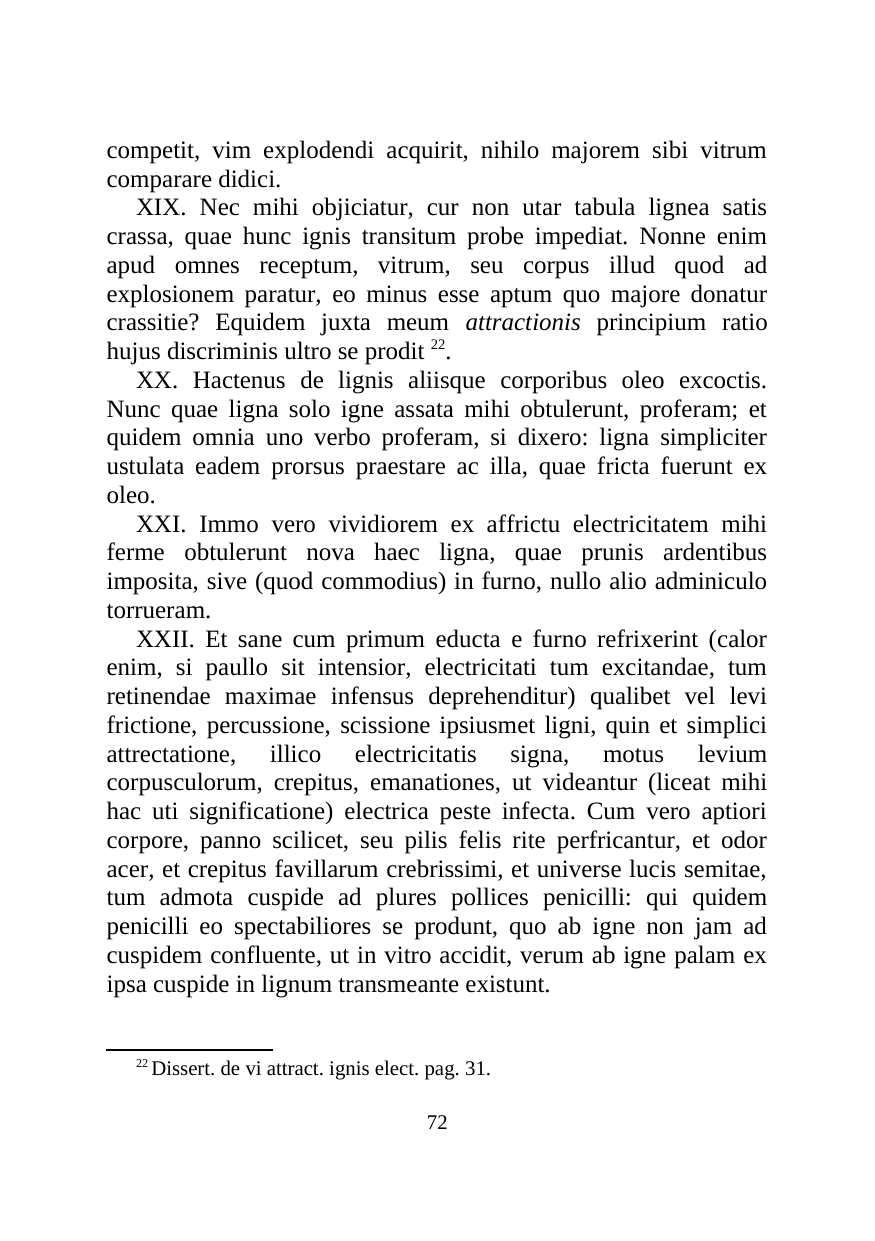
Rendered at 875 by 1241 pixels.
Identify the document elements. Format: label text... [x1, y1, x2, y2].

text XIX. Nec mihi objiciatur, cur non utar tabula lignea satis crassa, quae hunc ignis transitum probe impediat. Nonne enim apud omnes receptum, vitrum, seu corpus illud quod ad explosionem paratur, eo minus esse aptum quo majore donatur crassitie? Equidem juxta meum attractionis principium ratio hujus discriminis ultro se prodit . [106, 192, 768, 365]
text XXI. Immo vero vividiorem ex affrictu electricitatem mihi ferme obtulerunt nova haec ligna, quae prunis ardentibus imposita, sive (quod commodius) in furno, nullo alio adminiculo torrueram. [106, 509, 768, 624]
text XX. Hactenus de lignis aliisque corporibus oleo excoctis. Nunc quae ligna solo igne assata mihi obtulerunt, proferam; et quidem omnia uno verbo proferam, si dixero: ligna simpliciter ustulata eadem prorsus praestare ac illa, quae fricta fuerunt ex oleo. [106, 365, 768, 509]
text XXII. Et sane cum primum educta e furno refrixerint (calor enim, si paullo sit intensior, electricitati tum excitandae, tum retinendae maximae infensus deprehenditur) qualibet vel levi frictione, percussione, scissione ipsiusmet ligni, quin et simplici attrectatione, illico electricitatis signa, motus levium corpusculorum, crepitus, emanationes, ut videantur (liceat mihi hac uti significatione) electrica peste infecta. Cum vero aptiori corpore, panno scilicet, seu pilis felis rite perfricantur, et odor acer, et crepitus favillarum crebrissimi, et universe lucis semitae, tum admota cuspide ad plures pollices penicilli: qui quidem penicilli eo spectabiliores se produnt, quo ab igne non jam ad cuspidem confluente, ut in vitro accidit, verum ab igne palam ex ipsa cuspide in lignum transmeante existunt. [106, 624, 768, 997]
text competit, vim explodendi acquirit, nihilo majorem sibi vitrum comparare didici. [106, 135, 768, 192]
text Dissert. de vi attract. ignis elect. pag. 31. [106, 1056, 768, 1080]
